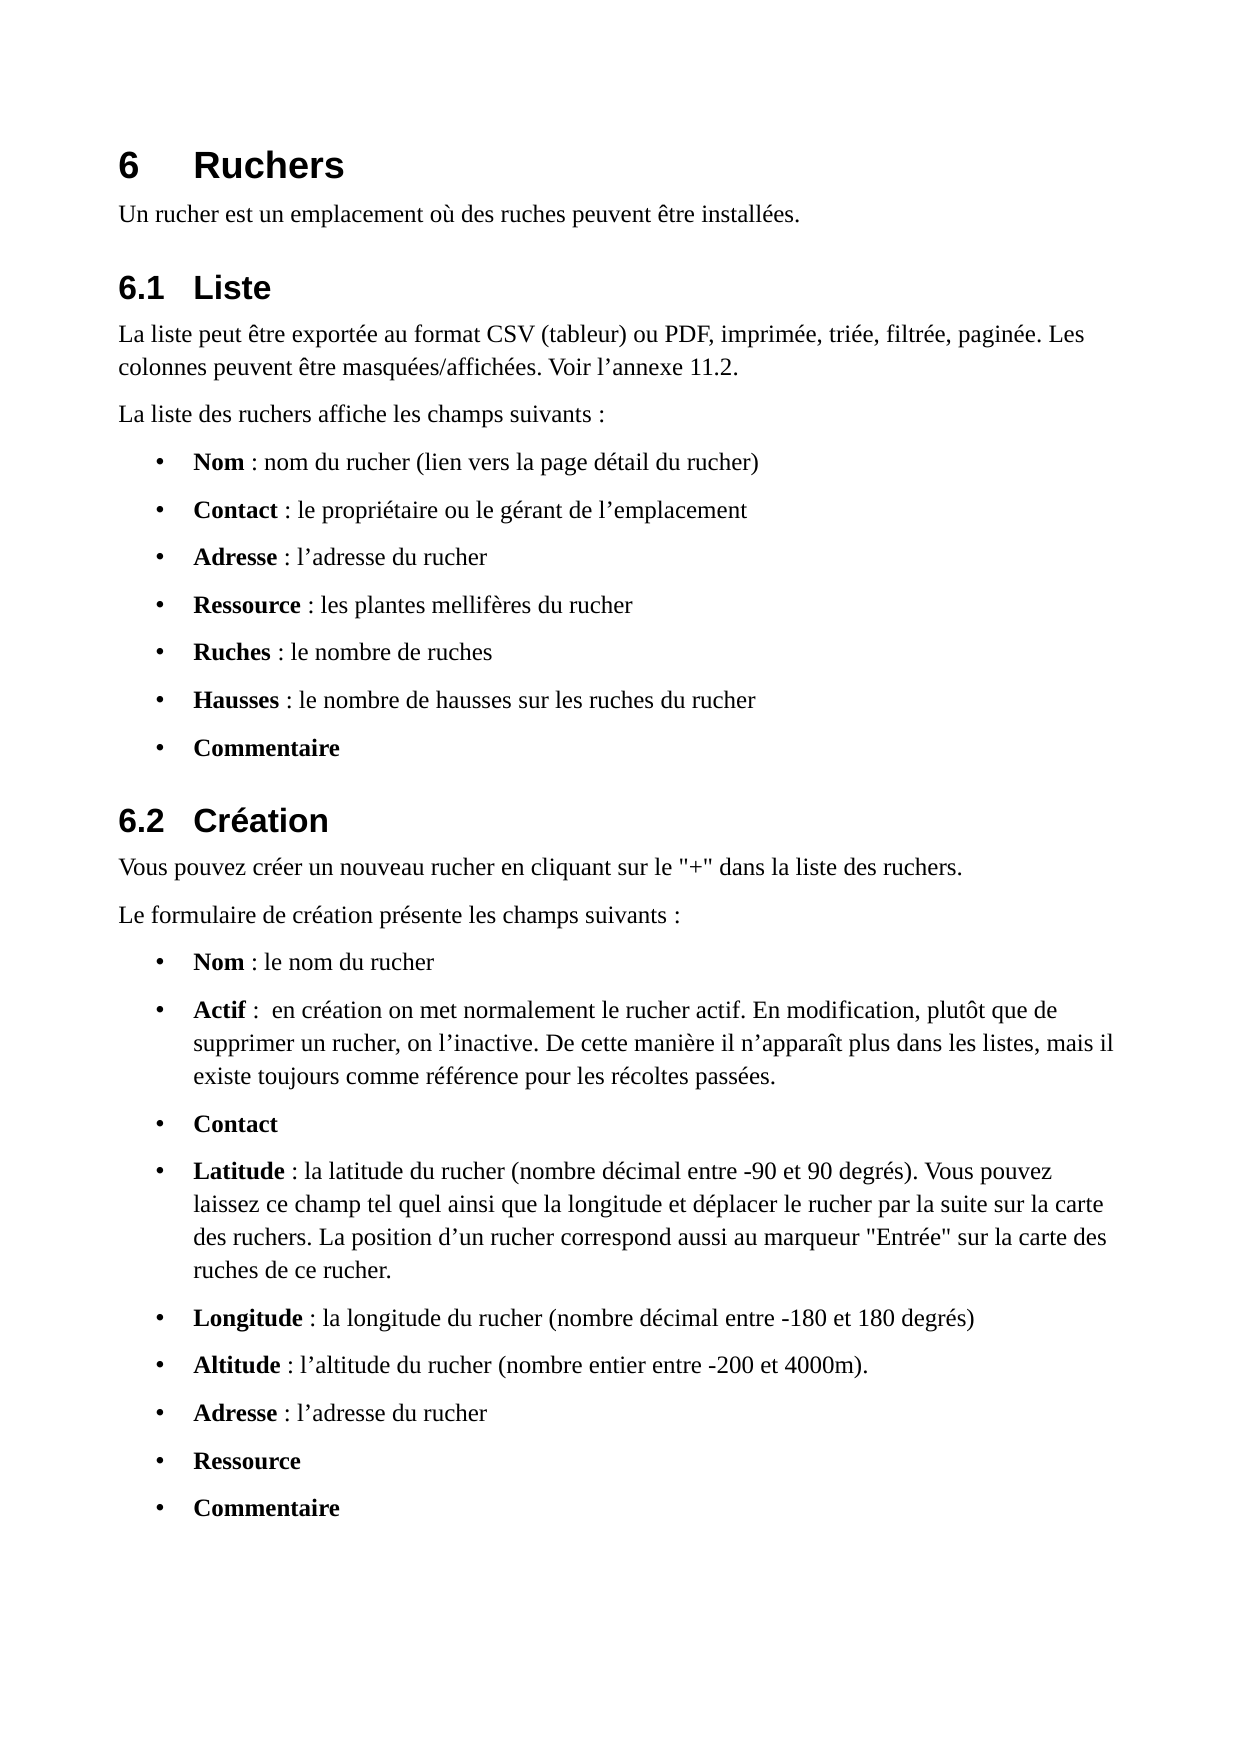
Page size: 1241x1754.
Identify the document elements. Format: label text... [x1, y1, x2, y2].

list Contact [156, 1109, 1122, 1137]
subtitle Création [118, 801, 1122, 840]
subtitle Liste [118, 268, 1122, 306]
list Ruches : le nombre de ruches [156, 637, 1122, 666]
list Commentaire [156, 733, 1122, 761]
list Latitude : la latitude du rucher (nombre décimal entre -90 et 90 degrés). Vous pouvez laissez ce champ tel quel ainsi que la longitude et déplacer le rucher par la suite sur la carte des ruchers. La position d’un rucher correspond aussi au marqueur "Entrée" sur la carte des ruches de ce rucher. [156, 1156, 1122, 1284]
text Le formulaire de création présente les champs suivants : [118, 900, 1122, 929]
text Vous pouvez créer un nouveau rucher en cliquant sur le "+" dans la liste des ruchers. [118, 852, 1122, 881]
list Commentaire [156, 1493, 1122, 1522]
text Un rucher est un emplacement où des ruches peuvent être installées. [118, 199, 1122, 228]
list Adresse : l’adresse du rucher [156, 1398, 1122, 1427]
list Ressource : les plantes mellifères du rucher [156, 590, 1122, 619]
list Adresse : l’adresse du rucher [156, 542, 1122, 571]
list Nom : le nom du rucher [156, 947, 1122, 976]
list Actif : en création on met normalement le rucher actif. En modification, plutôt que de supprimer un rucher, on l’inactive. De cette manière il n’apparaît plus dans les listes, mais il existe toujours comme référence pour les récoltes passées. [156, 995, 1122, 1090]
text La liste peut être exportée au format CSV (tableur) ou PDF, imprimée, triée, filtrée, paginée. Les colonnes peuvent être masquées/affichées. Voir l’annexe 11.2. [118, 319, 1122, 381]
list Altitude : l’altitude du rucher (nombre entier entre -200 et 4000m). [156, 1351, 1122, 1379]
list Nom : nom du rucher (lien vers la page détail du rucher) [156, 447, 1122, 476]
list Ressource [156, 1446, 1122, 1474]
subtitle Ruchers [118, 143, 1122, 187]
text La liste des ruchers affiche les champs suivants : [118, 399, 1122, 428]
list Contact : le propriétaire ou le gérant de l’emplacement [156, 495, 1122, 523]
list Longitude : la longitude du rucher (nombre décimal entre -180 et 180 degrés) [156, 1303, 1122, 1332]
list Hausses : le nombre de hausses sur les ruches du rucher [156, 685, 1122, 714]
